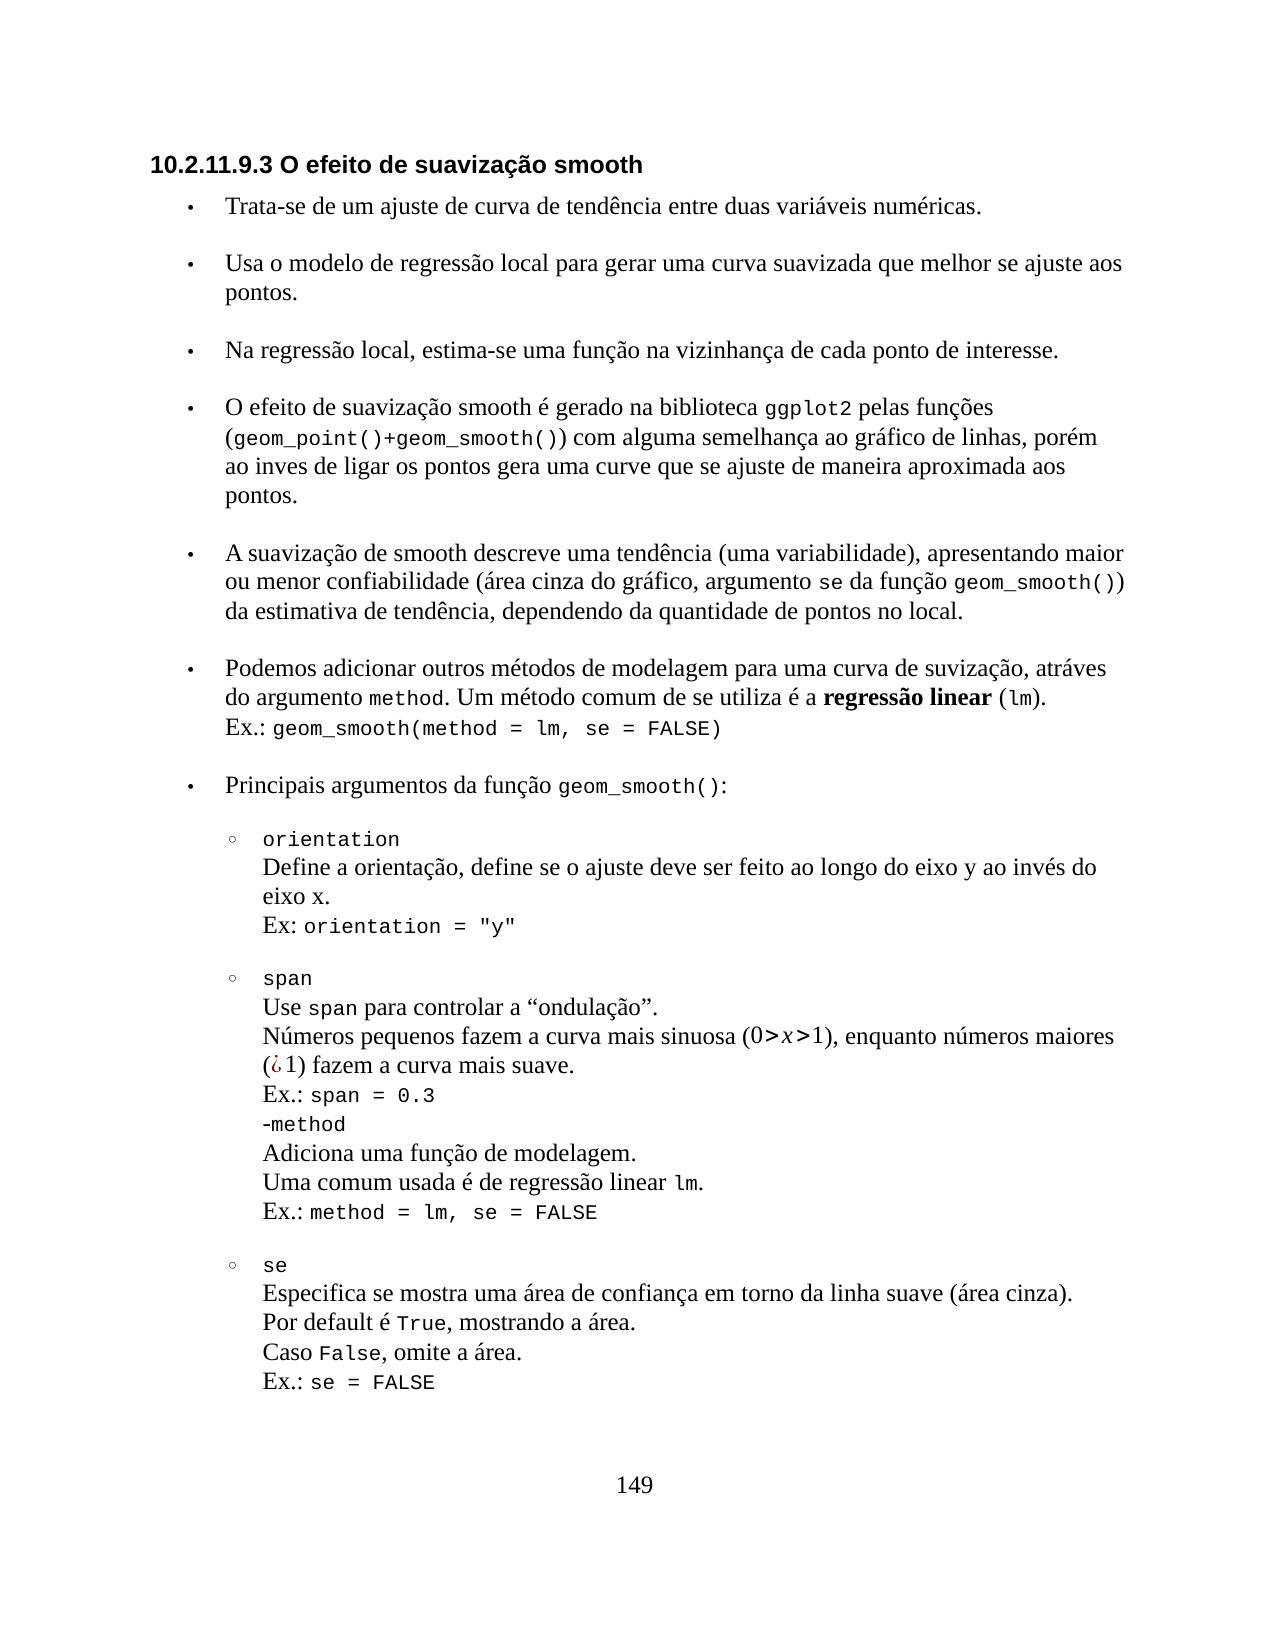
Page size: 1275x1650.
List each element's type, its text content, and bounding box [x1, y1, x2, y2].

list se Especifica se mostra uma área de confiança em torno da linha suave (área cinza). Por default é True, mostrando a área. Caso False, omite a área. Ex.: se = FALSE [225, 1254, 1125, 1424]
list Principais argumentos da função geom_smooth(): [187, 770, 1125, 828]
list O efeito de suavização smooth é gerado na biblioteca ggplot2 pelas funções (geom_point()+geom_smooth()) com alguma semelhança ao gráfico de linhas, porém ao inves de ligar os pontos gera uma curve que se ajuste de maneira aproximada aos pontos. [187, 392, 1125, 538]
list Podemos adicionar outros métodos de modelagem para uma curva de suvização, atráves do argumento method. Um método comum de se utiliza é a regressão linear (lm). Ex.: geom_smooth(method = lm, se = FALSE) [187, 653, 1125, 770]
list span Use span para controlar a “ondulação”. Números pequenos fazem a curva mais sinuosa (), enquanto números maiores () fazem a curva mais suave. Ex.: span = 0.3 -method Adiciona uma função de modelagem. Uma comum usada é de regressão linear lm. Ex.: method = lm, se = FALSE [225, 968, 1125, 1254]
list Usa o modelo de regressão local para gerar uma curva suavizada que melhor se ajuste aos pontos. [187, 248, 1125, 335]
subtitle 10.2.11.9.3 O efeito de suavização smooth [150, 150, 1125, 178]
list Na regressão local, estima-se uma função na vizinhança de cada ponto de interesse. [187, 335, 1125, 392]
list orientation Define a orientação, define se o ajuste deve ser feito ao longo do eixo y ao invés do eixo x. Ex: orientation = "y" [225, 828, 1125, 968]
list A suavização de smooth descreve uma tendência (uma variabilidade), apresentando maior ou menor confiabilidade (área cinza do gráfico, argumento se da função geom_smooth()) da estimativa de tendência, dependendo da quantidade de pontos no local. [187, 538, 1125, 653]
list Trata-se de um ajuste de curva de tendência entre duas variáveis numéricas. [187, 191, 1125, 248]
